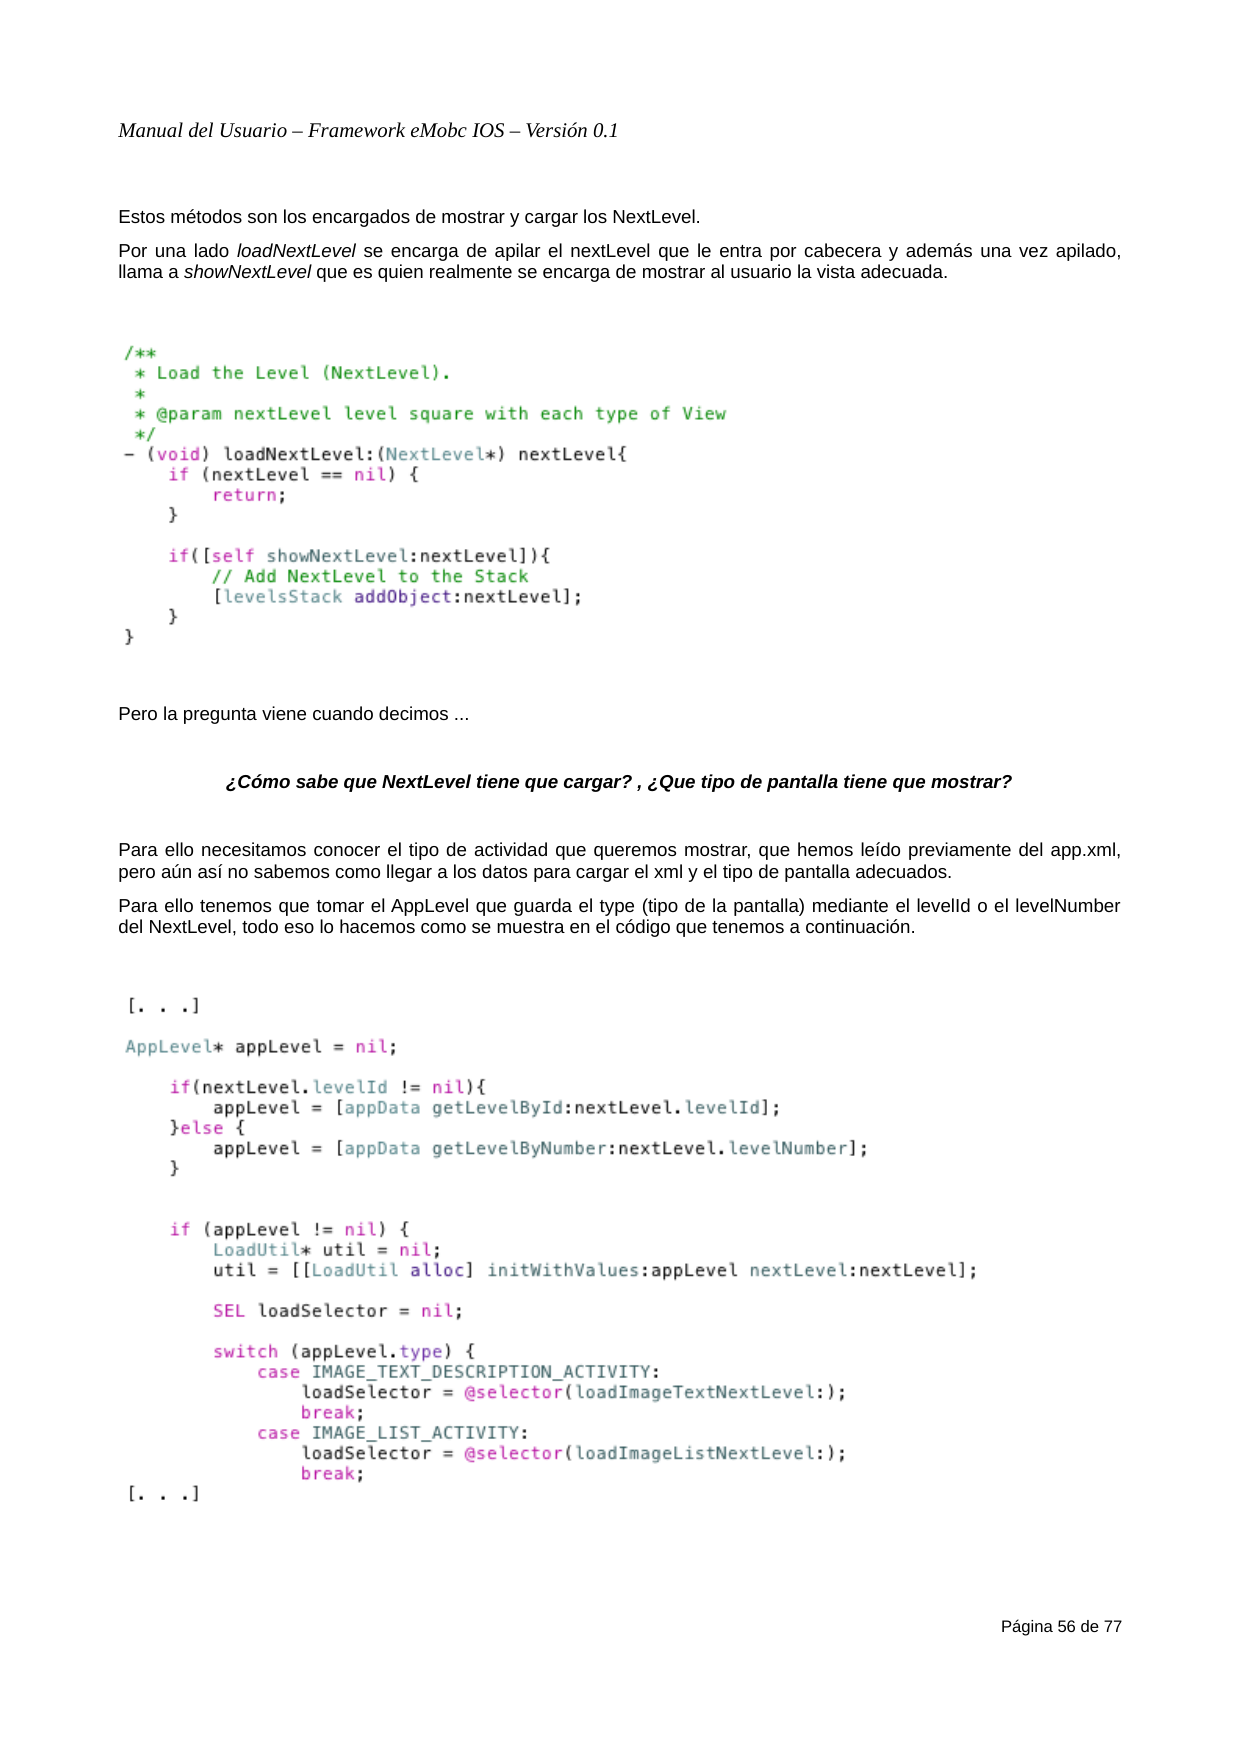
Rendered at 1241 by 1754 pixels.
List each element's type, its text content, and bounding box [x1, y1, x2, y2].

picture [118, 329, 772, 656]
text Para ello tenemos que tomar el AppLevel que guarda el type (tipo de la pantalla) mediante el levelId o el levelNumber del NextLevel, todo eso lo hacemos como se muestra en el código que tenemos a continuación. [118, 894, 1122, 938]
text Estos métodos son los encargados de mostrar y cargar los NextLevel. [118, 206, 1122, 227]
picture [118, 984, 1086, 1525]
text Para ello necesitamos conocer el tipo de actividad que queremos mostrar, que hemos leído previamente del app.xml, pero aún así no sabemos como llegar a los datos para cargar el xml y el tipo de pantalla adecuados. [118, 839, 1122, 882]
text ¿Cómo sabe que NextLevel tiene que cargar? , ¿Que tipo de pantalla tiene que mostrar? [118, 771, 1122, 792]
text Pero la pregunta viene cuando decimos ... [118, 703, 1122, 724]
text Por una lado loadNextLevel se encarga de apilar el nextLevel que le entra por cabecera y además una vez apilado, llama a showNextLevel que es quien realmente se encarga de mostrar al usuario la vista adecuada. [118, 240, 1122, 283]
